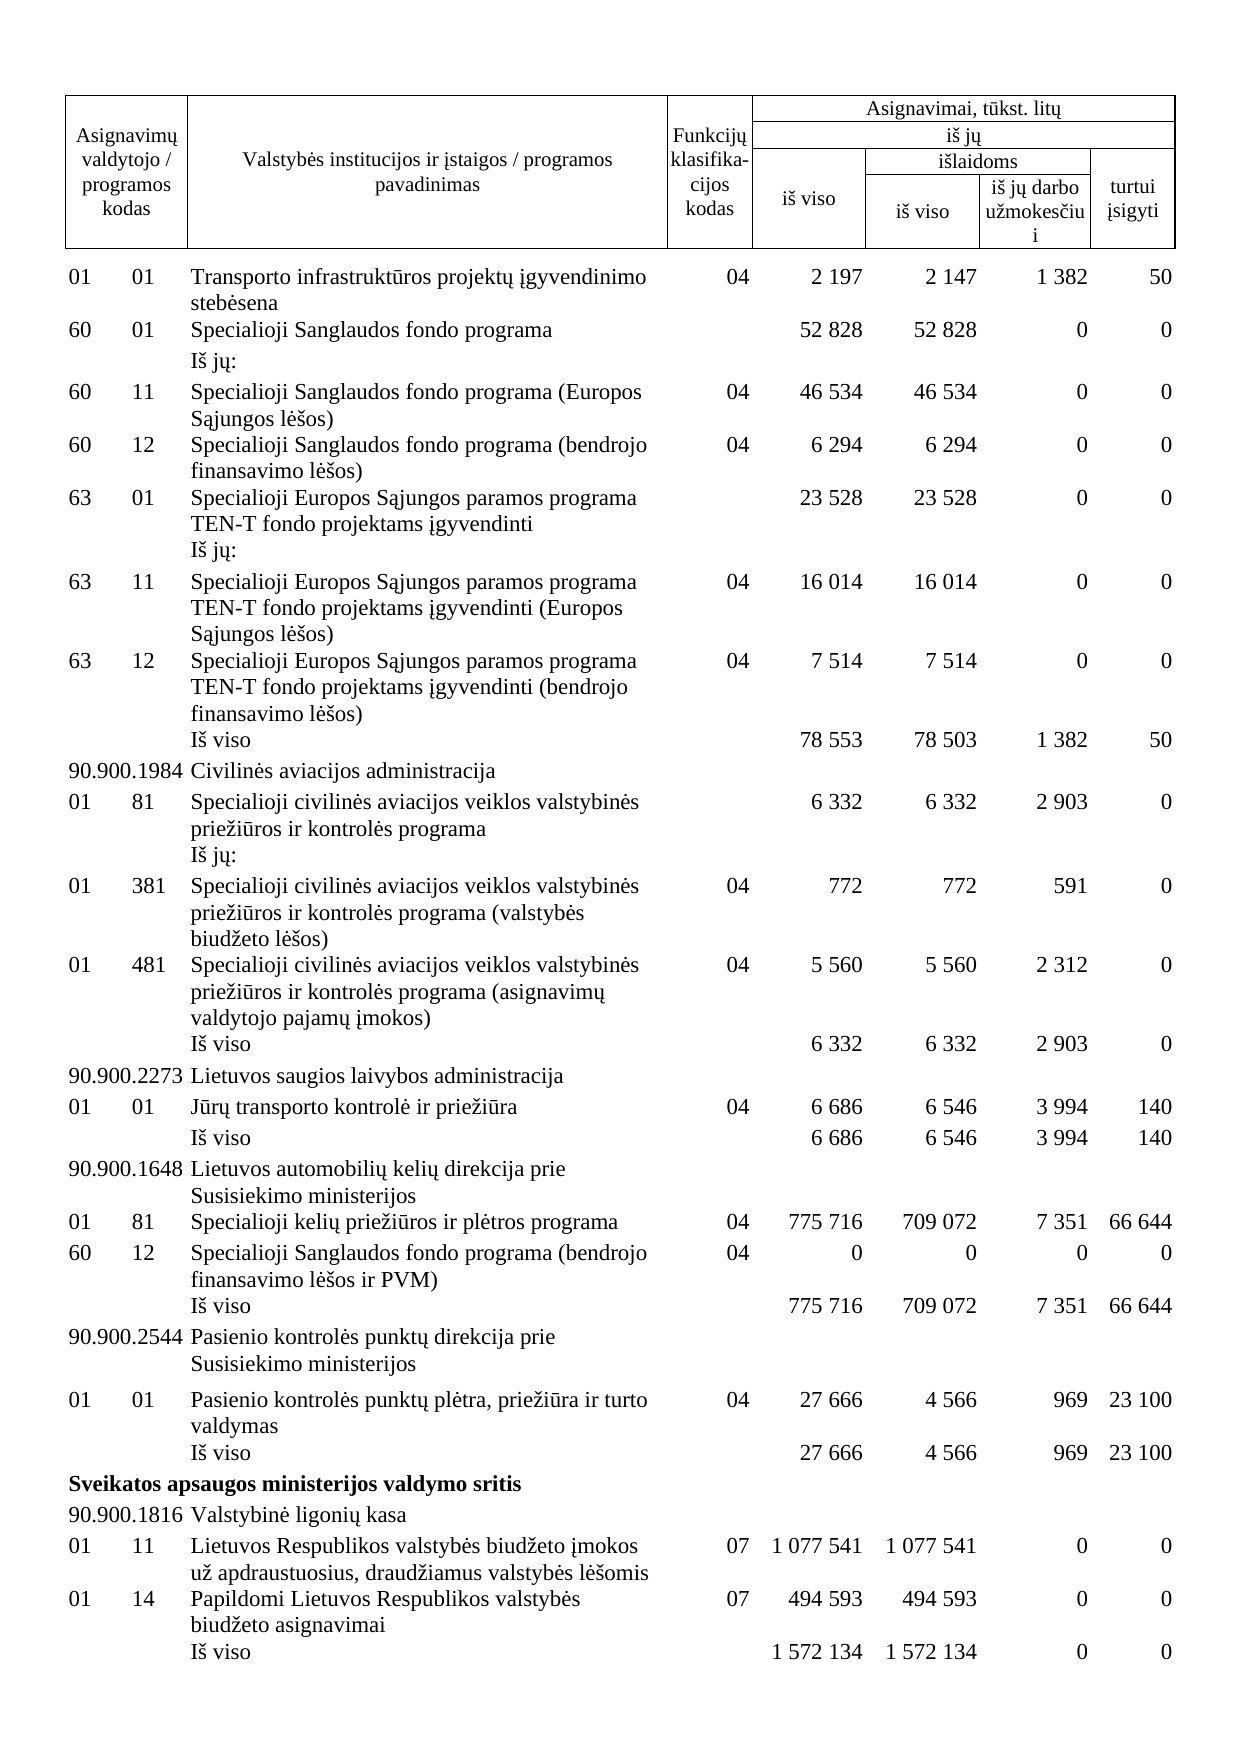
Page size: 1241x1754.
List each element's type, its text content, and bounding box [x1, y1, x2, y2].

table_cell [865, 1324, 980, 1386]
table_cell 60 [65, 431, 129, 484]
table_cell [65, 1031, 129, 1062]
table_cell 04 [667, 1093, 752, 1124]
table_cell 0 [980, 316, 1091, 347]
table_cell [752, 1501, 865, 1532]
table_cell 04 [667, 1240, 752, 1292]
table_cell [129, 1638, 187, 1669]
table_cell Civilinės aviacijos administracija [188, 757, 667, 788]
table_cell 52 828 [752, 316, 865, 347]
table_cell 1 572 134 [752, 1638, 865, 1669]
table_cell [129, 1031, 187, 1062]
table_cell 0 [1091, 431, 1175, 484]
table_cell [865, 1062, 980, 1093]
table_cell 04 [667, 873, 752, 951]
table_cell 7 351 [980, 1208, 1091, 1239]
table_cell 01 [65, 1208, 129, 1239]
table_cell [129, 537, 187, 568]
table_cell 2 903 [980, 789, 1091, 841]
table_cell [1091, 347, 1175, 378]
table_cell išlaidoms [866, 149, 1090, 174]
table_cell 6 332 [752, 789, 865, 841]
table_cell 775 716 [752, 1292, 865, 1323]
table_cell iš jų [753, 122, 1174, 148]
table_cell iš viso [753, 149, 865, 247]
table_cell 04 [667, 1386, 752, 1439]
table_cell 07 [667, 1533, 752, 1585]
table_cell 01 [129, 1386, 187, 1439]
table_cell [1091, 757, 1175, 788]
table_cell 2 312 [980, 951, 1091, 1031]
table_cell 0 [1091, 789, 1175, 841]
table_cell 63 [65, 484, 129, 537]
table_cell [667, 537, 752, 568]
table_cell 4 566 [865, 1439, 980, 1470]
table_header Funkcijų klasifika-cijos kodas [668, 96, 752, 247]
table_cell 01 [65, 951, 129, 1031]
table_cell [752, 347, 865, 378]
table_cell 6 294 [865, 431, 980, 484]
table_cell 775 716 [752, 1208, 865, 1239]
table_cell 2 147 [865, 263, 980, 316]
table_cell [129, 1439, 187, 1470]
table_cell [865, 1501, 980, 1532]
table_cell [129, 1124, 187, 1156]
table_cell Iš viso [188, 1031, 667, 1062]
table_cell 6 332 [865, 789, 980, 841]
table_cell 7 351 [980, 1292, 1091, 1323]
table_cell 52 828 [865, 316, 980, 347]
table_cell [65, 841, 129, 872]
table_cell [667, 789, 752, 841]
table_cell [667, 484, 752, 537]
table_cell 11 [129, 568, 187, 647]
table_cell 0 [865, 1240, 980, 1292]
table_cell 01 [65, 1585, 129, 1638]
table_cell 6 686 [752, 1124, 865, 1156]
table_cell [752, 1156, 865, 1208]
table_cell 140 [1091, 1093, 1175, 1124]
table_cell 0 [980, 484, 1091, 537]
table_cell 60 [65, 316, 129, 347]
table_cell Specialioji civilinės aviacijos veiklos valstybinės priežiūros ir kontrolės programa (asignavimų valdytojo pajamų įmokos) [188, 951, 667, 1031]
table_cell 0 [1091, 1240, 1175, 1292]
table_cell [667, 1062, 752, 1093]
table_cell [129, 726, 187, 757]
table_cell 0 [1091, 647, 1175, 726]
table_cell 381 [129, 873, 187, 951]
table_cell 0 [752, 1240, 865, 1292]
table_cell 5 560 [865, 951, 980, 1031]
table_cell [667, 316, 752, 347]
table_cell 90.900.2273 [65, 1062, 187, 1093]
table_cell Iš viso [188, 1439, 667, 1470]
table_cell 01 [65, 1386, 129, 1439]
table_cell 11 [129, 1533, 187, 1585]
table_cell 12 [129, 431, 187, 484]
table_cell 14 [129, 1585, 187, 1638]
table_cell 01 [129, 316, 187, 347]
table_cell 0 [1091, 873, 1175, 951]
table_cell 0 [980, 1533, 1091, 1585]
table_cell iš jų darbo užmokesčiui [980, 175, 1090, 247]
table_cell 0 [1091, 1533, 1175, 1585]
table_cell 27 666 [752, 1386, 865, 1439]
table_cell [980, 1062, 1091, 1093]
table_cell 27 666 [752, 1439, 865, 1470]
table_cell 2 197 [752, 263, 865, 316]
table_cell 0 [1091, 379, 1175, 431]
table_cell Specialioji Europos Sąjungos paramos programa TEN-T fondo projektams įgyvendinti (bendrojo finansavimo lėšos) [188, 647, 667, 726]
table_cell 6 332 [865, 1031, 980, 1062]
table_cell iš viso [866, 175, 979, 247]
table_cell [65, 347, 129, 378]
table_cell 04 [667, 951, 752, 1031]
table_cell 0 [1091, 951, 1175, 1031]
table_cell 78 553 [752, 726, 865, 757]
table_cell 81 [129, 1208, 187, 1239]
table_cell 140 [1091, 1124, 1175, 1156]
table_cell [667, 1638, 752, 1669]
table_cell 46 534 [752, 379, 865, 431]
table_cell 04 [667, 568, 752, 647]
table_cell [667, 1501, 752, 1532]
table_cell 23 528 [865, 484, 980, 537]
table_cell [752, 1062, 865, 1093]
table_cell 969 [980, 1439, 1091, 1470]
table_cell [667, 1324, 752, 1386]
table_cell 12 [129, 647, 187, 726]
table_cell 1 382 [980, 726, 1091, 757]
table_cell 81 [129, 789, 187, 841]
table_cell Specialioji civilinės aviacijos veiklos valstybinės priežiūros ir kontrolės programa [188, 789, 667, 841]
table_cell 46 534 [865, 379, 980, 431]
table_cell 63 [65, 568, 129, 647]
table_cell 3 994 [980, 1124, 1091, 1156]
table_cell [752, 1324, 865, 1386]
table_cell 63 [65, 647, 129, 726]
table_cell [65, 537, 129, 568]
table_cell 0 [980, 379, 1091, 431]
table_cell 6 332 [752, 1031, 865, 1062]
table_cell 2 903 [980, 1031, 1091, 1062]
table_cell Lietuvos automobilių kelių direkcija prie Susisiekimo ministerijos [188, 1156, 667, 1208]
table_cell [667, 1292, 752, 1323]
table_cell Specialioji kelių priežiūros ir plėtros programa [188, 1208, 667, 1239]
table_cell [1091, 537, 1175, 568]
table_cell Specialioji Sanglaudos fondo programa (bendrojo finansavimo lėšos) [188, 431, 667, 484]
table_cell [65, 1638, 129, 1669]
table_cell Iš jų: [188, 841, 667, 872]
table_cell Jūrų transporto kontrolė ir priežiūra [188, 1093, 667, 1124]
table_cell 07 [667, 1585, 752, 1638]
table_cell Pasienio kontrolės punktų plėtra, priežiūra ir turto valdymas [188, 1386, 667, 1439]
table_cell 6 546 [865, 1093, 980, 1124]
table_cell [129, 347, 187, 378]
table_cell 7 514 [865, 647, 980, 726]
table_cell 494 593 [865, 1585, 980, 1638]
table_cell 01 [129, 1093, 187, 1124]
table_cell 04 [667, 431, 752, 484]
table_cell 0 [1091, 1638, 1175, 1669]
table_cell 66 644 [1091, 1292, 1175, 1323]
table_cell [865, 537, 980, 568]
table_cell 969 [980, 1386, 1091, 1439]
table_cell [752, 841, 865, 872]
table_cell [980, 1501, 1091, 1532]
table_cell [667, 841, 752, 872]
table_cell Iš viso [188, 726, 667, 757]
table_cell [980, 1156, 1091, 1208]
table_cell [65, 1439, 129, 1470]
table_cell [1091, 1324, 1175, 1386]
table_cell 01 [65, 1093, 129, 1124]
table_cell Iš viso [188, 1124, 667, 1156]
table_cell 6 546 [865, 1124, 980, 1156]
table_cell 16 014 [865, 568, 980, 647]
table_cell 0 [1091, 316, 1175, 347]
table_cell [1091, 1501, 1175, 1532]
table_cell [865, 841, 980, 872]
table_cell 60 [65, 1240, 129, 1292]
table_cell 01 [129, 263, 187, 316]
table_cell 6 686 [752, 1093, 865, 1124]
table_cell 04 [667, 379, 752, 431]
table_cell Lietuvos Respublikos valstybės biudžeto įmokos už apdraustuosius, draudžiamus valstybės lėšomis [188, 1533, 667, 1585]
table_cell 0 [1091, 568, 1175, 647]
table_cell 23 528 [752, 484, 865, 537]
table_cell 78 503 [865, 726, 980, 757]
table_cell 0 [1091, 1585, 1175, 1638]
table_cell 0 [980, 568, 1091, 647]
table_cell 60 [65, 379, 129, 431]
table_cell 0 [980, 1240, 1091, 1292]
table_cell 90.900.1816 [65, 1501, 187, 1532]
table_cell [65, 1292, 129, 1323]
table_cell [65, 726, 129, 757]
table_cell Specialioji Sanglaudos fondo programa (Europos Sąjungos lėšos) [188, 379, 667, 431]
table_cell 23 100 [1091, 1439, 1175, 1470]
table_cell 50 [1091, 263, 1175, 316]
table_cell [667, 1031, 752, 1062]
table_cell 01 [65, 873, 129, 951]
table_cell [865, 757, 980, 788]
table_cell 66 644 [1091, 1208, 1175, 1239]
table_cell [667, 1156, 752, 1208]
table_cell 1 077 541 [752, 1533, 865, 1585]
table_cell [129, 841, 187, 872]
table_cell 01 [65, 263, 129, 316]
table_cell 0 [980, 1638, 1091, 1669]
table_cell 7 514 [752, 647, 865, 726]
table_cell [65, 249, 1175, 263]
table_cell [129, 1292, 187, 1323]
table_cell [752, 537, 865, 568]
table_cell [667, 1124, 752, 1156]
table_cell Specialioji Sanglaudos fondo programa [188, 316, 667, 347]
table_cell 04 [667, 647, 752, 726]
table_cell [667, 757, 752, 788]
table_cell Pasienio kontrolės punktų direkcija prie Susisiekimo ministerijos [188, 1324, 667, 1386]
table_cell [667, 1439, 752, 1470]
table_cell 5 560 [752, 951, 865, 1031]
table_cell 11 [129, 379, 187, 431]
table_cell Iš jų: [188, 537, 667, 568]
table_cell 772 [865, 873, 980, 951]
table_cell 1 572 134 [865, 1638, 980, 1669]
table_cell 04 [667, 1208, 752, 1239]
table_cell Iš jų: [188, 347, 667, 378]
table_cell [980, 841, 1091, 872]
table_cell 1 382 [980, 263, 1091, 316]
table_cell [980, 757, 1091, 788]
table_cell 16 014 [752, 568, 865, 647]
table_cell [752, 757, 865, 788]
table_cell 50 [1091, 726, 1175, 757]
table_cell [65, 1124, 129, 1156]
table_cell 709 072 [865, 1208, 980, 1239]
table_cell 0 [980, 431, 1091, 484]
table_cell 01 [129, 484, 187, 537]
table_cell 12 [129, 1240, 187, 1292]
table_header Asignavimų valdytojo / programos kodas [66, 96, 187, 247]
table_cell [865, 1156, 980, 1208]
table_cell 709 072 [865, 1292, 980, 1323]
table_header Valstybės institucijos ir įstaigos / programos pavadinimas [188, 96, 667, 247]
table_cell 3 994 [980, 1093, 1091, 1124]
table_cell 494 593 [752, 1585, 865, 1638]
table_cell 0 [980, 1585, 1091, 1638]
table_header Asignavimai, tūkst. litų [753, 96, 1174, 121]
table_cell Transporto infrastruktūros projektų įgyvendinimo stebėsena [188, 263, 667, 316]
table_cell 01 [65, 789, 129, 841]
table_cell Lietuvos saugios laivybos administracija [188, 1062, 667, 1093]
table_cell 90.900.1648 [65, 1156, 187, 1208]
table_cell Iš viso [188, 1638, 667, 1669]
table_cell 481 [129, 951, 187, 1031]
table_cell 90.900.1984 [65, 757, 187, 788]
table_cell 23 100 [1091, 1386, 1175, 1439]
table_cell turtui įsigyti [1091, 149, 1174, 247]
table_cell 0 [1091, 484, 1175, 537]
table_cell 90.900.2544 [65, 1324, 187, 1386]
table_cell 0 [1091, 1031, 1175, 1062]
table_cell Specialioji Europos Sąjungos paramos programa TEN-T fondo projektams įgyvendinti (Europos Sąjungos lėšos) [188, 568, 667, 647]
table_cell Specialioji civilinės aviacijos veiklos valstybinės priežiūros ir kontrolės programa (valstybės biudžeto lėšos) [188, 873, 667, 951]
table_cell 1 077 541 [865, 1533, 980, 1585]
table_cell [980, 537, 1091, 568]
table_cell [667, 347, 752, 378]
table_cell Specialioji Europos Sąjungos paramos programa TEN-T fondo projektams įgyvendinti [188, 484, 667, 537]
table_cell Valstybinė ligonių kasa [188, 1501, 667, 1532]
table_cell 4 566 [865, 1386, 980, 1439]
table_cell 04 [667, 263, 752, 316]
table_cell 772 [752, 873, 865, 951]
table_cell Papildomi Lietuvos Respublikos valstybės biudžeto asignavimai [188, 1585, 667, 1638]
table_cell 6 294 [752, 431, 865, 484]
table_cell 01 [65, 1533, 129, 1585]
table_cell [1091, 1156, 1175, 1208]
table_cell Specialioji Sanglaudos fondo programa (bendrojo finansavimo lėšos ir PVM) [188, 1240, 667, 1292]
table_cell 591 [980, 873, 1091, 951]
table_cell [667, 726, 752, 757]
table_cell [865, 347, 980, 378]
table_cell [1091, 841, 1175, 872]
table_cell 0 [980, 647, 1091, 726]
table_cell [980, 1324, 1091, 1386]
table_cell [1091, 1062, 1175, 1093]
table_cell Sveikatos apsaugos ministerijos valdymo sritis [65, 1470, 1175, 1501]
table_cell Iš viso [188, 1292, 667, 1323]
table_cell [980, 347, 1091, 378]
